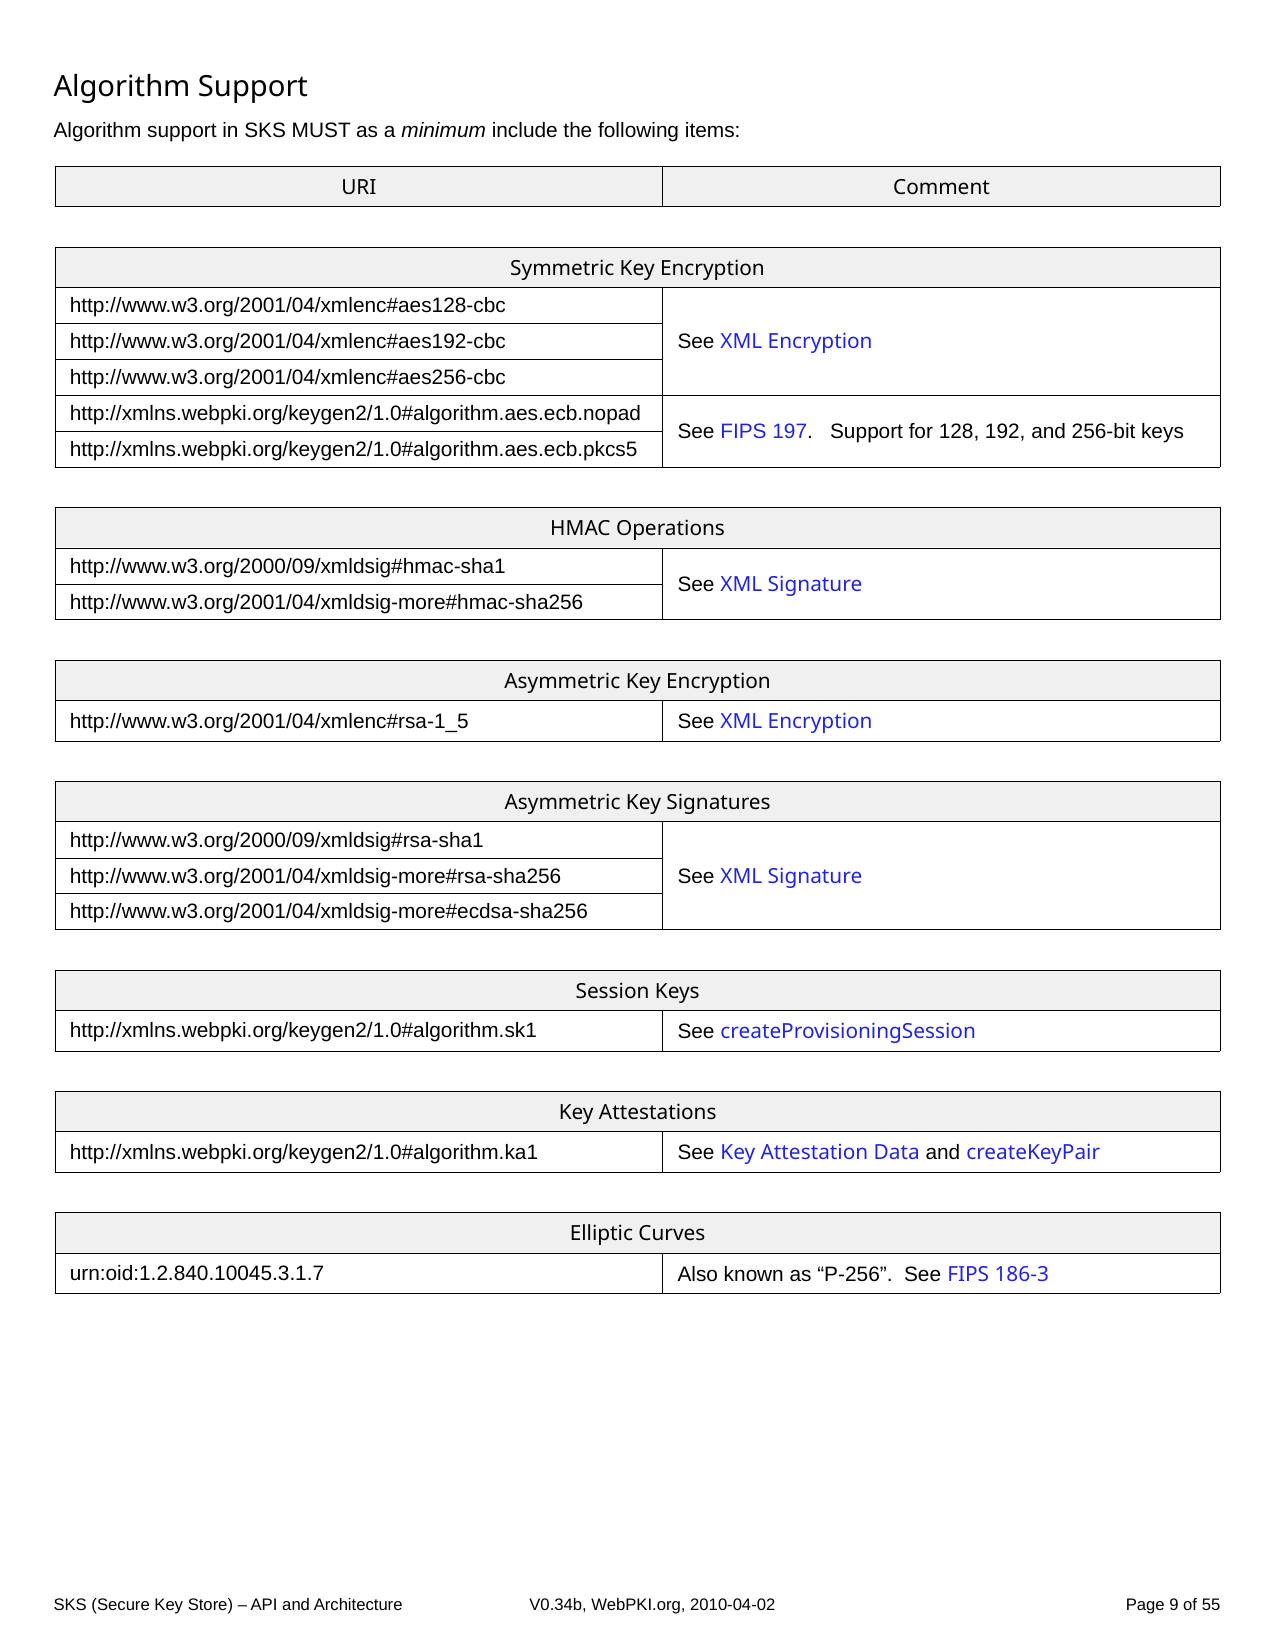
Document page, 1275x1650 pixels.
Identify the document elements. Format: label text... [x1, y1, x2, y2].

table_cell http://www.w3.org/2001/04/xmlenc#aes128-cbc [56, 288, 662, 323]
table_cell http://www.w3.org/2000/09/xmldsig#rsa-sha1 [56, 822, 662, 857]
table_cell http://xmlns.webpki.org/keygen2/1.0#algorithm.ka1 [56, 1132, 662, 1172]
table_cell [55, 468, 1220, 507]
table_cell http://www.w3.org/2001/04/xmlenc#aes192-cbc [56, 324, 662, 359]
table_cell http://www.w3.org/2001/04/xmlenc#aes256-cbc [56, 360, 662, 395]
table_cell See XML Encryption [663, 701, 1220, 741]
text Algorithm support in SKS MUST as a minimum include the following items: [53, 118, 1221, 166]
table_cell [55, 207, 1220, 247]
table_cell Session Keys [56, 971, 1220, 1010]
table_cell http://www.w3.org/2001/04/xmldsig-more#ecdsa-sha256 [56, 894, 662, 929]
table_cell [55, 930, 1220, 970]
table_cell Elliptic Curves [56, 1213, 1220, 1253]
table_cell http://xmlns.webpki.org/keygen2/1.0#algorithm.aes.ecb.nopad [56, 396, 662, 431]
table_cell [55, 1052, 1220, 1091]
table_cell http://www.w3.org/2001/04/xmlenc#rsa-1_5 [56, 701, 662, 741]
table_cell Key Attestations [56, 1092, 1220, 1131]
table_cell http://www.w3.org/2001/04/xmldsig-more#rsa-sha256 [56, 859, 662, 893]
table_cell Also known as “P-256”. See FIPS 186-3 [663, 1254, 1220, 1293]
table_cell [55, 1173, 1220, 1212]
table_cell See XML Signature [663, 549, 1220, 619]
table_header Comment [663, 167, 1220, 206]
table_cell http://www.w3.org/2000/09/xmldsig#hmac-sha1 [56, 549, 662, 583]
table_cell See Key Attestation Data and createKeyPair [663, 1132, 1220, 1172]
table_cell [55, 620, 1220, 660]
table_cell Asymmetric Key Encryption [56, 661, 1220, 700]
table_header URI [56, 167, 662, 206]
table_cell http://xmlns.webpki.org/keygen2/1.0#algorithm.aes.ecb.pkcs5 [56, 432, 662, 467]
table_cell http://www.w3.org/2001/04/xmldsig-more#hmac-sha256 [56, 585, 662, 619]
table_cell urn:oid:1.2.840.10045.3.1.7 [56, 1254, 662, 1293]
subtitle Algorithm Support [53, 66, 1221, 105]
table_cell http://xmlns.webpki.org/keygen2/1.0#algorithm.sk1 [56, 1011, 662, 1051]
table_cell See XML Encryption [663, 288, 1220, 395]
table_cell See XML Signature [663, 822, 1220, 929]
table_cell Asymmetric Key Signatures [56, 782, 1220, 821]
table_cell Symmetric Key Encryption [56, 248, 1220, 287]
table_cell See createProvisioningSession [663, 1011, 1220, 1051]
table_cell HMAC Operations [56, 508, 1220, 547]
table_cell See FIPS 197. Support for 128, 192, and 256-bit keys [663, 396, 1220, 467]
table_cell [55, 742, 1220, 781]
